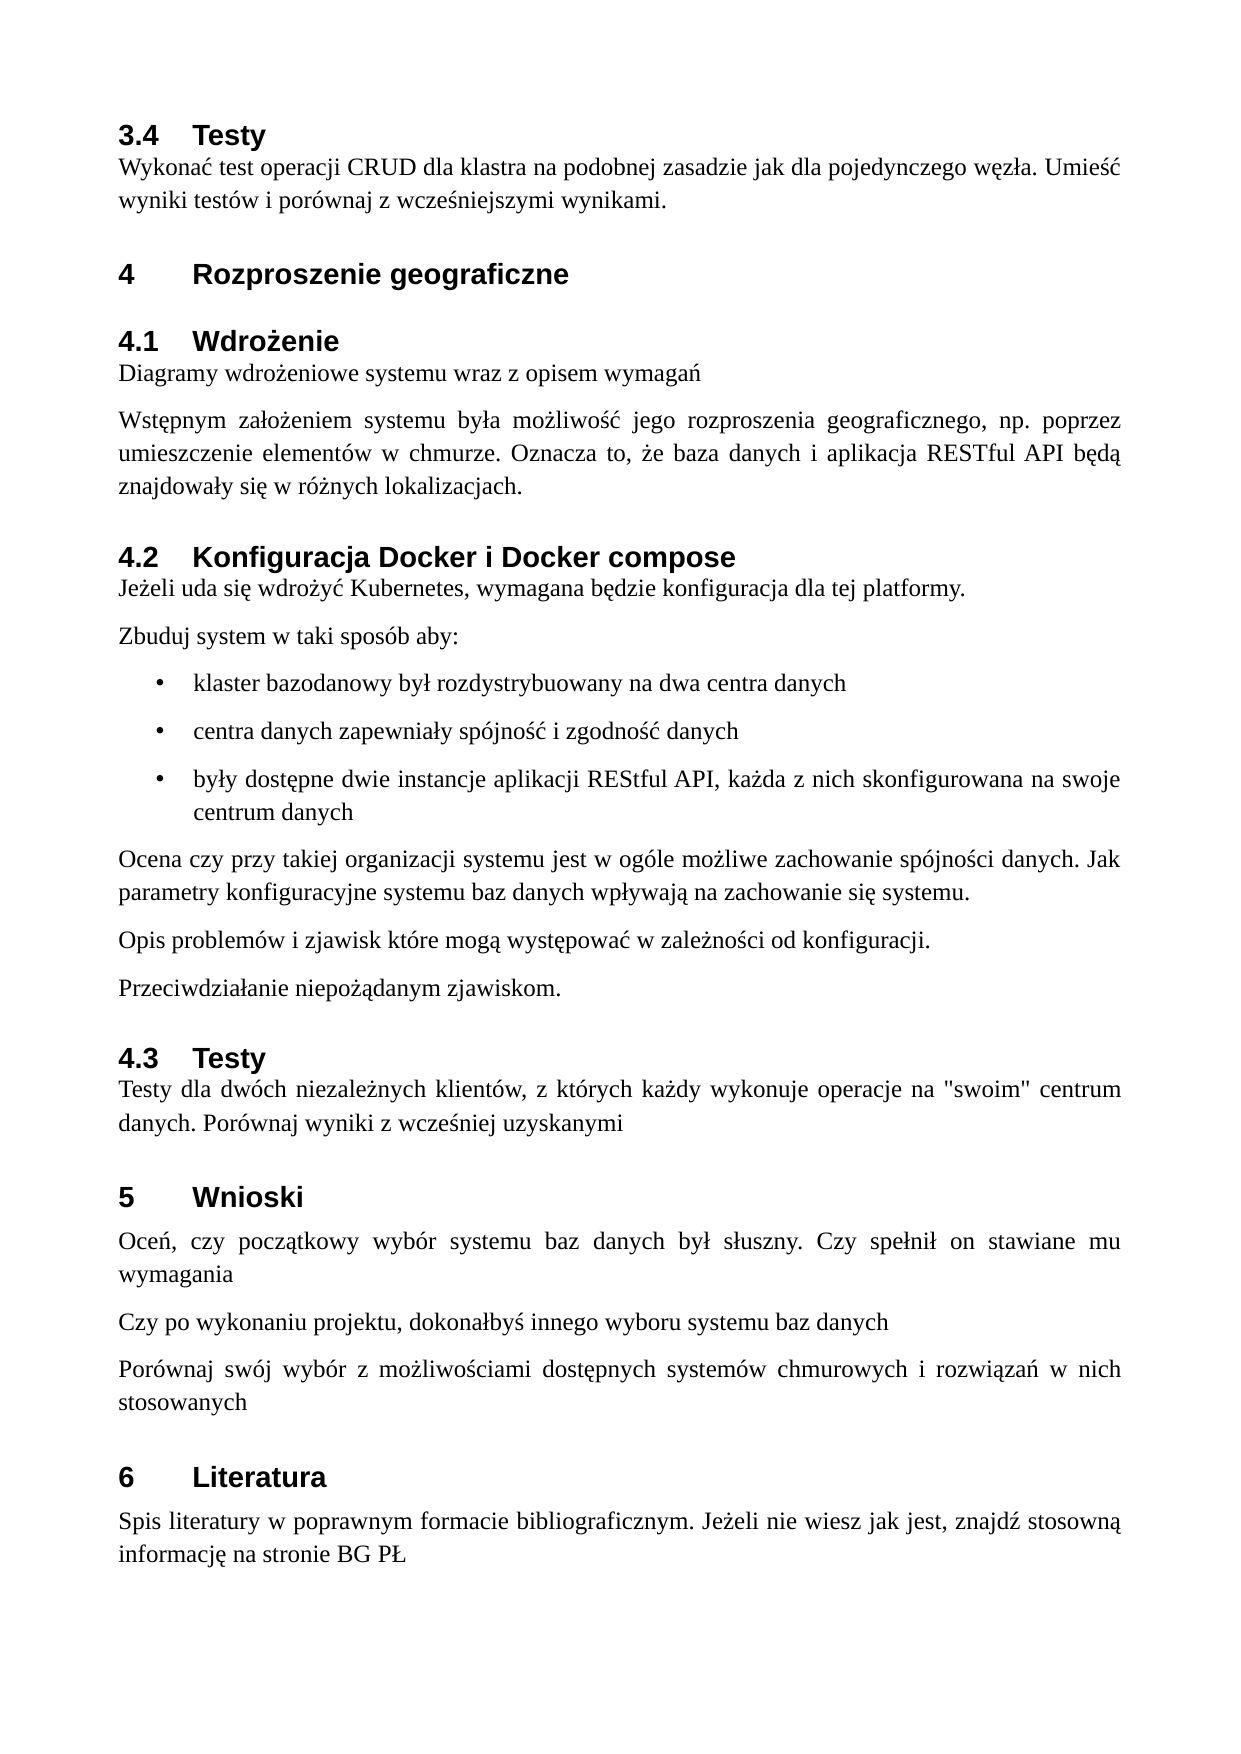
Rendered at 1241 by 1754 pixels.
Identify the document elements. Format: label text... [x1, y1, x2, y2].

text Oceń, czy początkowy wybór systemu baz danych był słuszny. Czy spełnił on stawiane mu wymagania [118, 1226, 1122, 1288]
text Wykonać test operacji CRUD dla klastra na podobnej zasadzie jak dla pojedynczego węzła. Umieść wyniki testów i porównaj z wcześniejszymi wynikami. [118, 152, 1122, 213]
text Porównaj swój wybór z możliwościami dostępnych systemów chmurowych i rozwiązań w nich stosowanych [118, 1354, 1122, 1416]
text Spis literatury w poprawnym formacie bibliograficznym. Jeżeli nie wiesz jak jest, znajdź stosowną informację na stronie BG PŁ [118, 1506, 1122, 1568]
subtitle Literatura [118, 1460, 1122, 1494]
text Diagramy wdrożeniowe systemu wraz z opisem wymagań [118, 358, 1122, 386]
list centra danych zapewniały spójność i zgodność danych [156, 716, 1122, 745]
list były dostępne dwie instancje aplikacji REStful API, każda z nich skonfigurowana na swoje centrum danych [156, 764, 1122, 826]
text Opis problemów i zjawisk które mogą występować w zależności od konfiguracji. [118, 925, 1122, 954]
text Testy dla dwóch niezależnych klientów, z których każdy wykonuje operacje na "swoim" centrum danych. Porównaj wyniki z wcześniej uzyskanymi [118, 1074, 1122, 1136]
text Wstępnym założeniem systemu była możliwość jego rozproszenia geograficznego, np. poprzez umieszczenie elementów w chmurze. Oznacza to, że baza danych i aplikacja RESTful API będą znajdowały się w różnych lokalizacjach. [118, 405, 1122, 500]
subtitle Wnioski [118, 1180, 1122, 1214]
subtitle Testy [118, 118, 1122, 152]
subtitle Testy [118, 1041, 1122, 1074]
subtitle Konfiguracja Docker i Docker compose [118, 540, 1122, 573]
text Przeciwdziałanie niepożądanym zjawiskom. [118, 973, 1122, 1001]
list klaster bazodanowy był rozdystrybuowany na dwa centra danych [156, 668, 1122, 697]
text Jeżeli uda się wdrożyć Kubernetes, wymagana będzie konfiguracja dla tej platformy. [118, 573, 1122, 602]
text Czy po wykonaniu projektu, dokonałbyś innego wyboru systemu baz danych [118, 1307, 1122, 1336]
text Ocena czy przy takiej organizacji systemu jest w ogóle możliwe zachowanie spójności danych. Jak parametry konfiguracyjne systemu baz danych wpływają na zachowanie się systemu. [118, 844, 1122, 906]
subtitle Wdrożenie [118, 324, 1122, 358]
subtitle Rozproszenie geograficzne [118, 257, 1122, 291]
text Zbuduj system w taki sposób aby: [118, 621, 1122, 650]
